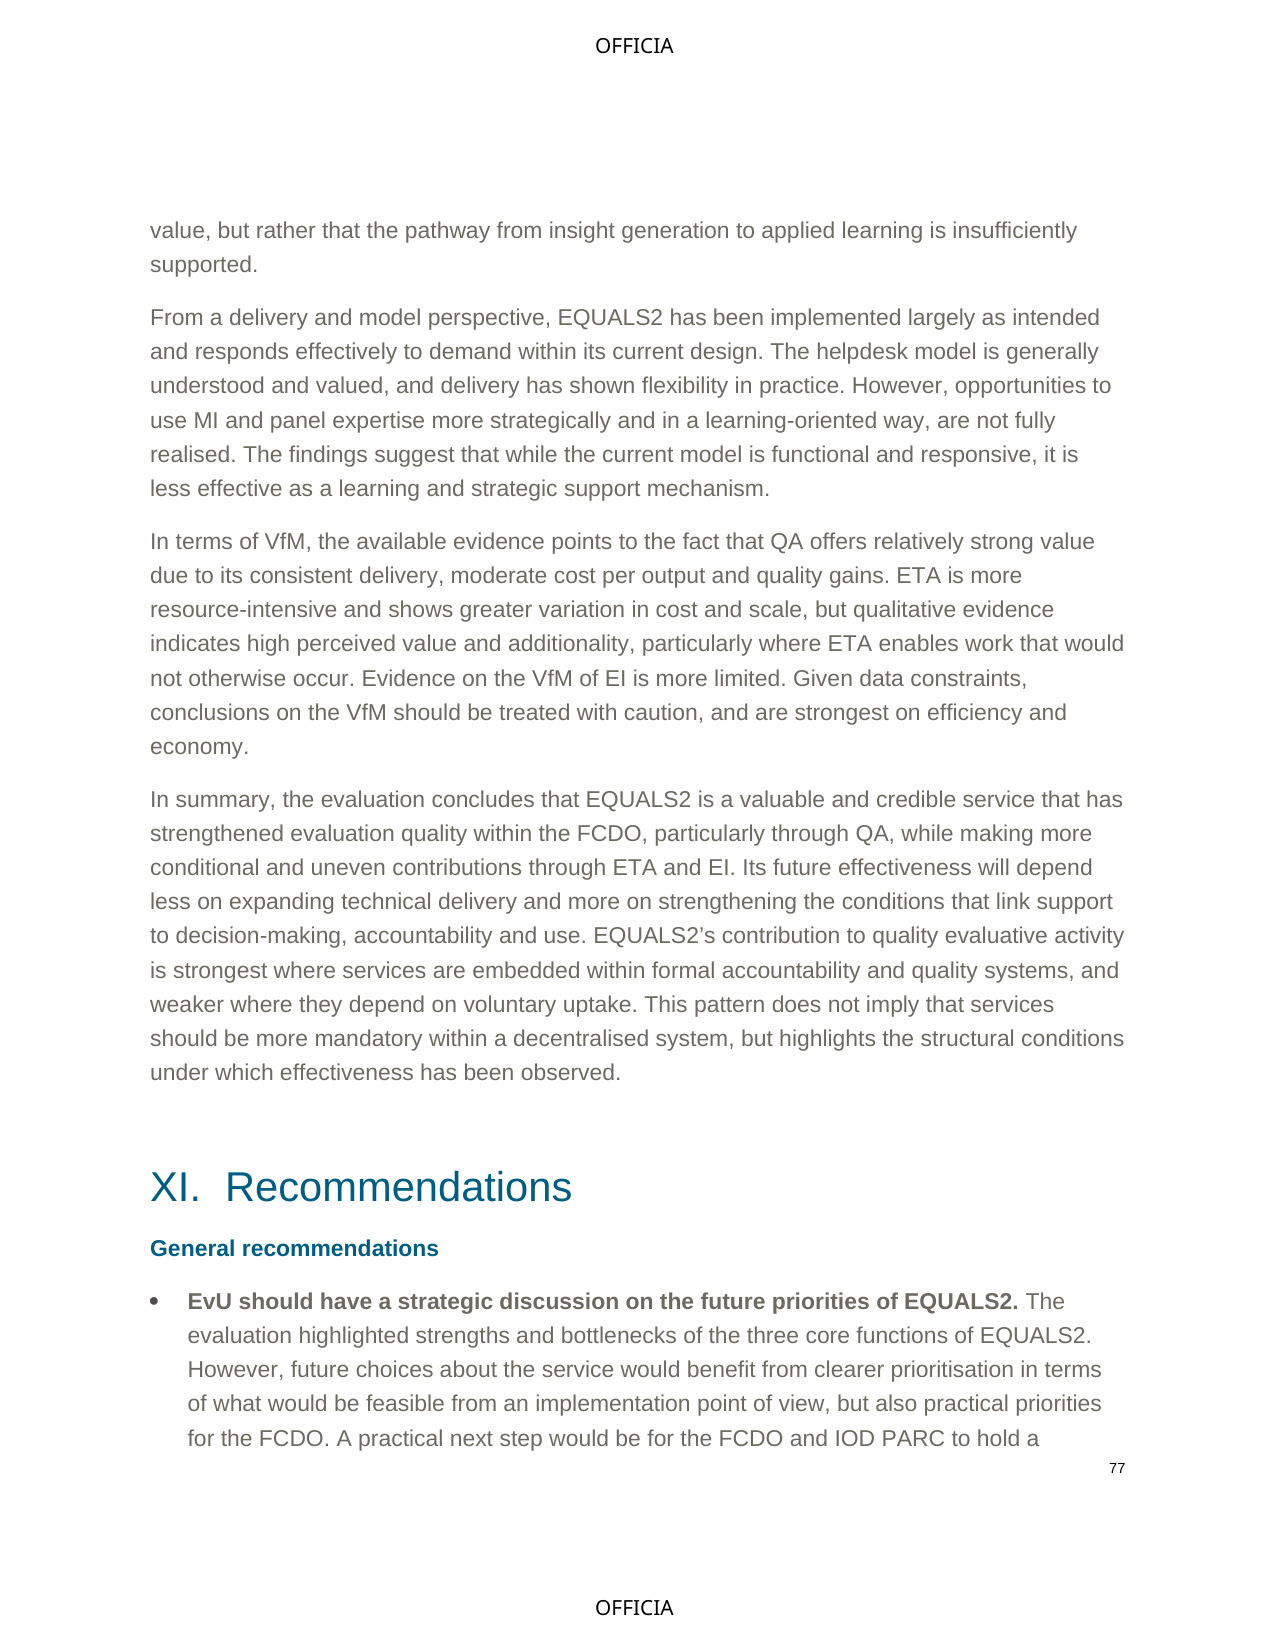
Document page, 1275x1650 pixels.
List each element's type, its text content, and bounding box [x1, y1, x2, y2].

text In terms of VfM, the available evidence points to the fact that QA offers relatively strong value due to its consistent delivery, moderate cost per output and quality gains. ETA is more resource-intensive and shows greater variation in cost and scale, but qualitative evidence indicates high perceived value and additionality, particularly where ETA enables work that would not otherwise occur. Evidence on the VfM of EI is more limited. Given data constraints, conclusions on the VfM should be treated with caution, and are strongest on efficiency and economy. [150, 528, 1125, 759]
list EvU should have a strategic discussion on the future priorities of EQUALS2. The evaluation highlighted strengths and bottlenecks of the three core functions of EQUALS2. However, future choices about the service would benefit from clearer prioritisation in terms of what would be feasible from an implementation point of view, but also practical priorities for the FCDO. A practical next step would be for the FCDO and IOD PARC to hold a [150, 1288, 1125, 1451]
text From a delivery and model perspective, EQUALS2 has been implemented largely as intended and responds effectively to demand within its current design. The helpdesk model is generally understood and valued, and delivery has shown flexibility in practice. However, opportunities to use MI and panel expertise more strategically and in a learning-oriented way, are not fully realised. The findings suggest that while the current model is functional and responsive, it is less effective as a learning and strategic support mechanism. [150, 304, 1125, 501]
text value, but rather that the pathway from insight generation to applied learning is insufficiently supported. [150, 217, 1125, 277]
text In summary, the evaluation concludes that EQUALS2 is a valuable and credible service that has strengthened evaluation quality within the FCDO, particularly through QA, while making more conditional and uneven contributions through ETA and EI. Its future effectiveness will depend less on expanding technical delivery and more on strengthening the conditions that link support to decision-making, accountability and use. EQUALS2’s contribution to quality evaluative activity is strongest where services are embedded within formal accountability and quality systems, and weaker where they depend on voluntary uptake. This pattern does not imply that services should be more mandatory within a decentralised system, but highlights the structural conditions under which effectiveness has been observed. [150, 786, 1125, 1085]
title Recommendations [150, 1162, 1125, 1210]
text General recommendations [150, 1235, 1125, 1261]
